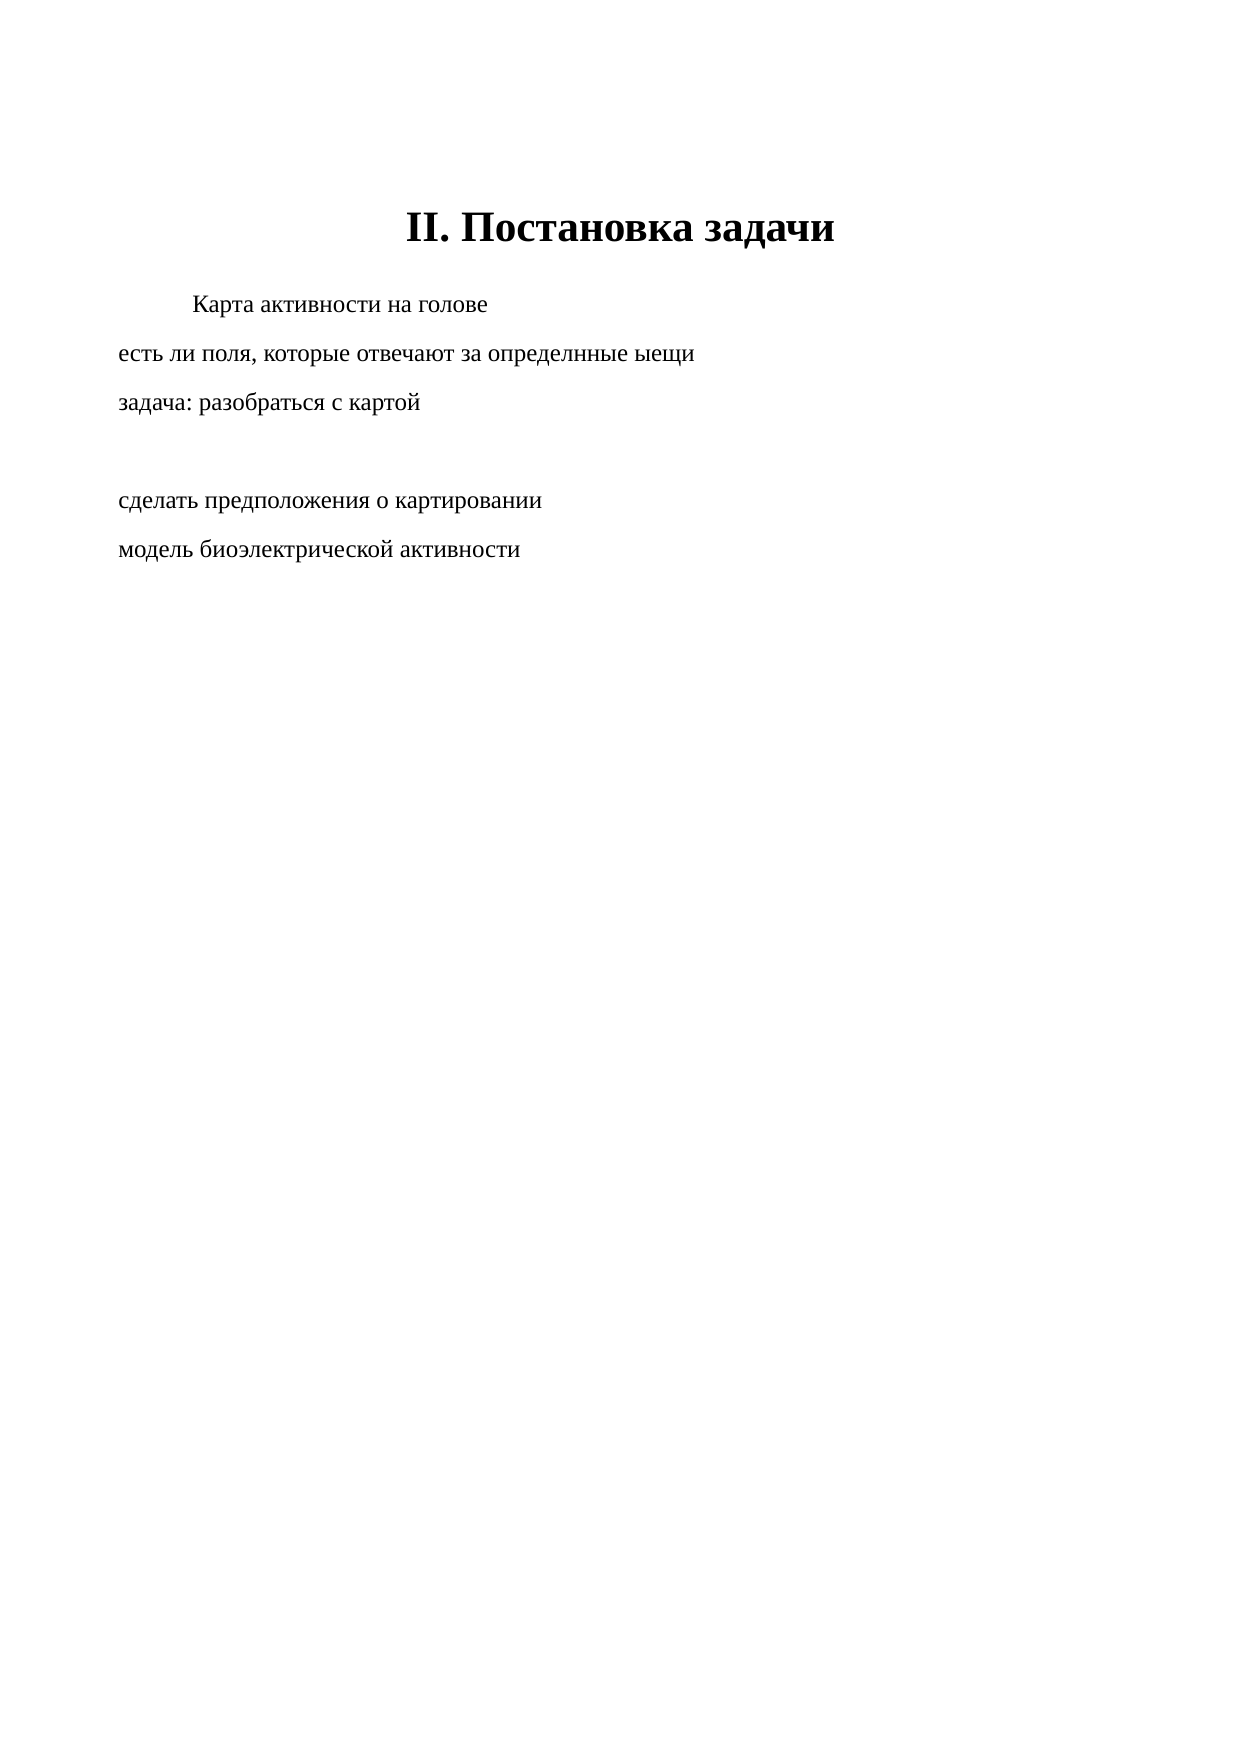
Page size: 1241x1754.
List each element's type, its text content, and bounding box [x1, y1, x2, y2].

text модель биоэлектрической активности [118, 534, 1122, 563]
text задача: разобраться с картой [118, 387, 1122, 416]
subtitle Постановка задачи [118, 201, 1122, 251]
text есть ли поля, которые отвечают за определнные ыещи [118, 338, 1122, 366]
text Карта активности на голове [118, 289, 1122, 317]
text сделать предположения о картировании [118, 485, 1122, 514]
